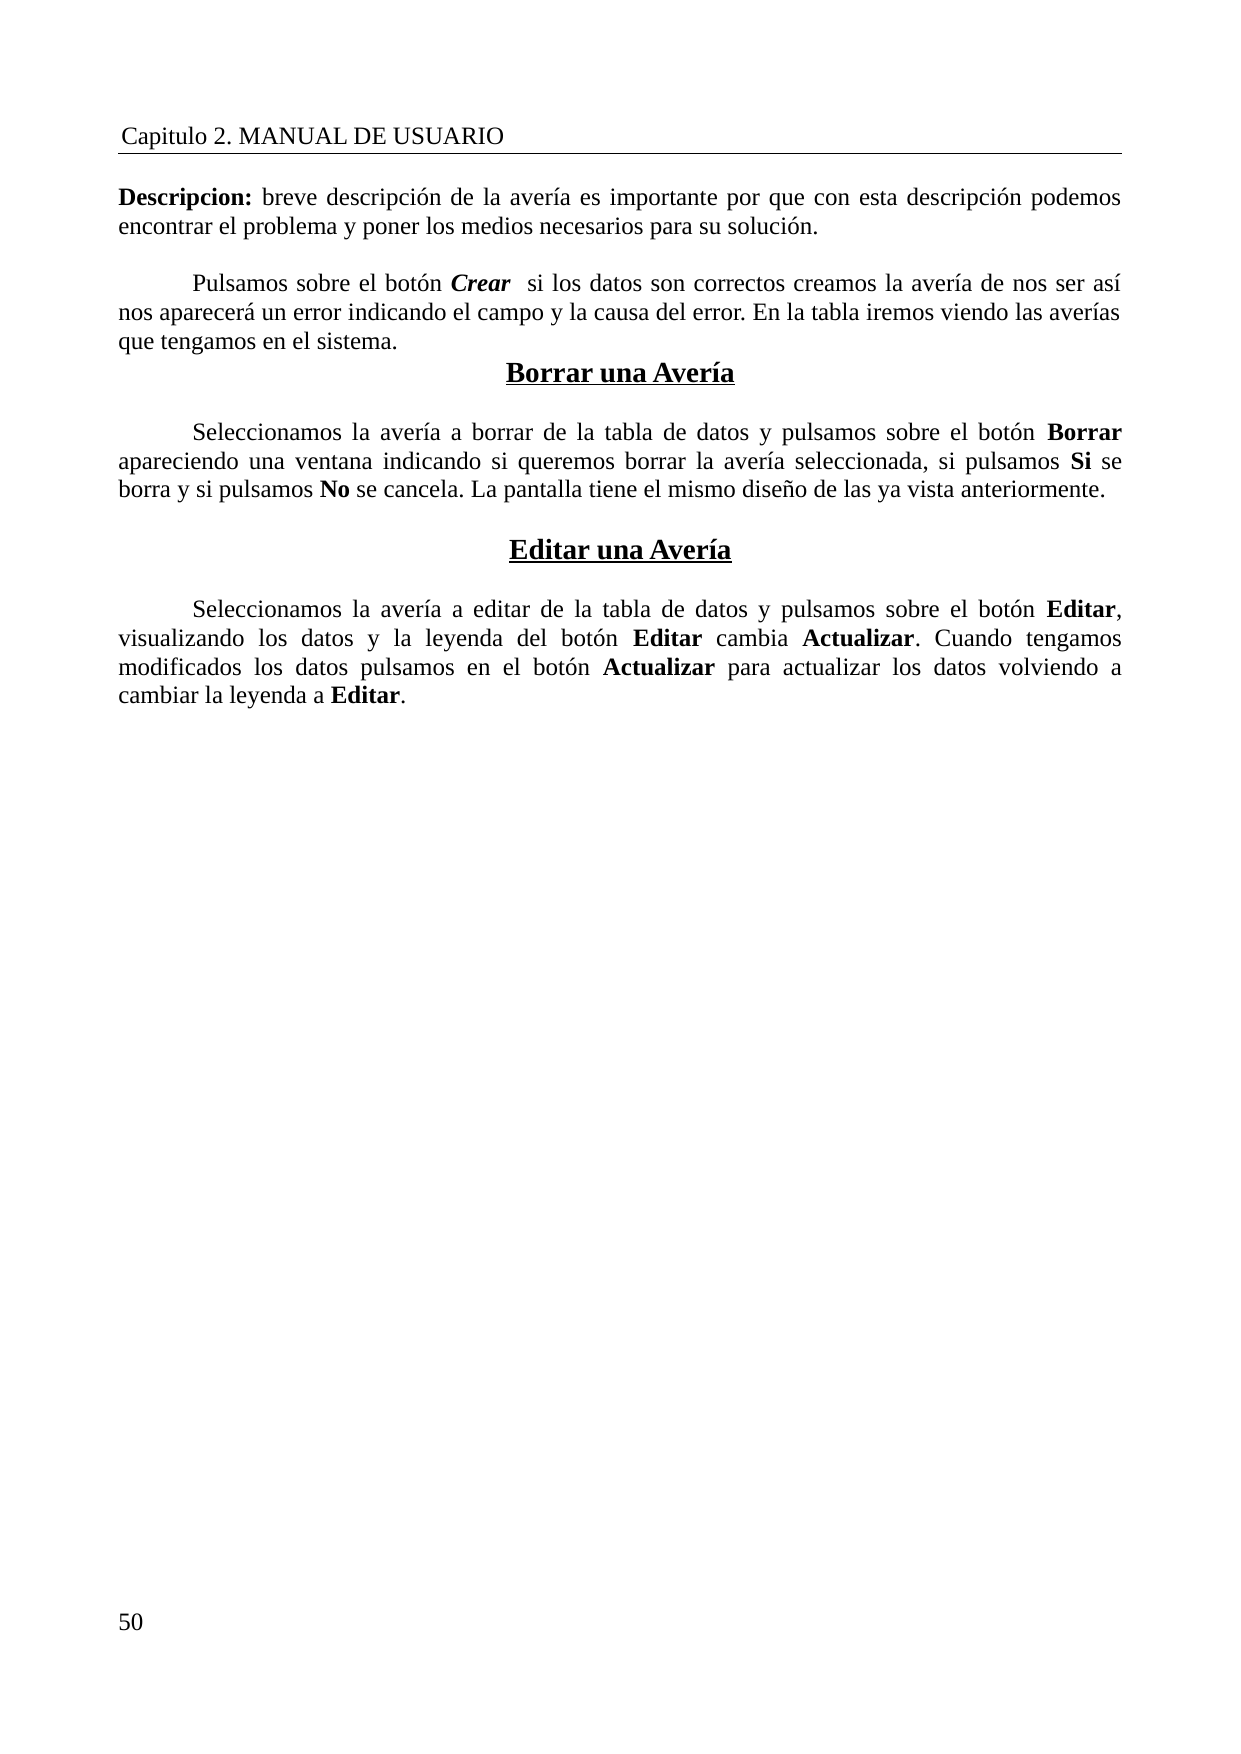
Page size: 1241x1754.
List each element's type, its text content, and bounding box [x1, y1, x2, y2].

text Pulsamos sobre el botón Crear si los datos son correctos creamos la avería de nos ser así nos aparecerá un error indicando el campo y la causa del error. En la tabla iremos viendo las averías que tengamos en el sistema. [118, 268, 1122, 355]
text Borrar una Avería [118, 355, 1122, 388]
text Seleccionamos la avería a editar de la tabla de datos y pulsamos sobre el botón Editar, visualizando los datos y la leyenda del botón Editar cambia Actualizar. Cuando tengamos modificados los datos pulsamos en el botón Actualizar para actualizar los datos volviendo a cambiar la leyenda a Editar. [118, 594, 1122, 709]
text Descripcion: breve descripción de la avería es importante por que con esta descripción podemos encontrar el problema y poner los medios necesarios para su solución. [118, 182, 1122, 240]
text Seleccionamos la avería a borrar de la tabla de datos y pulsamos sobre el botón Borrar apareciendo una ventana indicando si queremos borrar la avería seleccionada, si pulsamos Si se borra y si pulsamos No se cancela. La pantalla tiene el mismo diseño de las ya vista anteriormente. [118, 417, 1122, 503]
text Editar una Avería [118, 532, 1122, 566]
